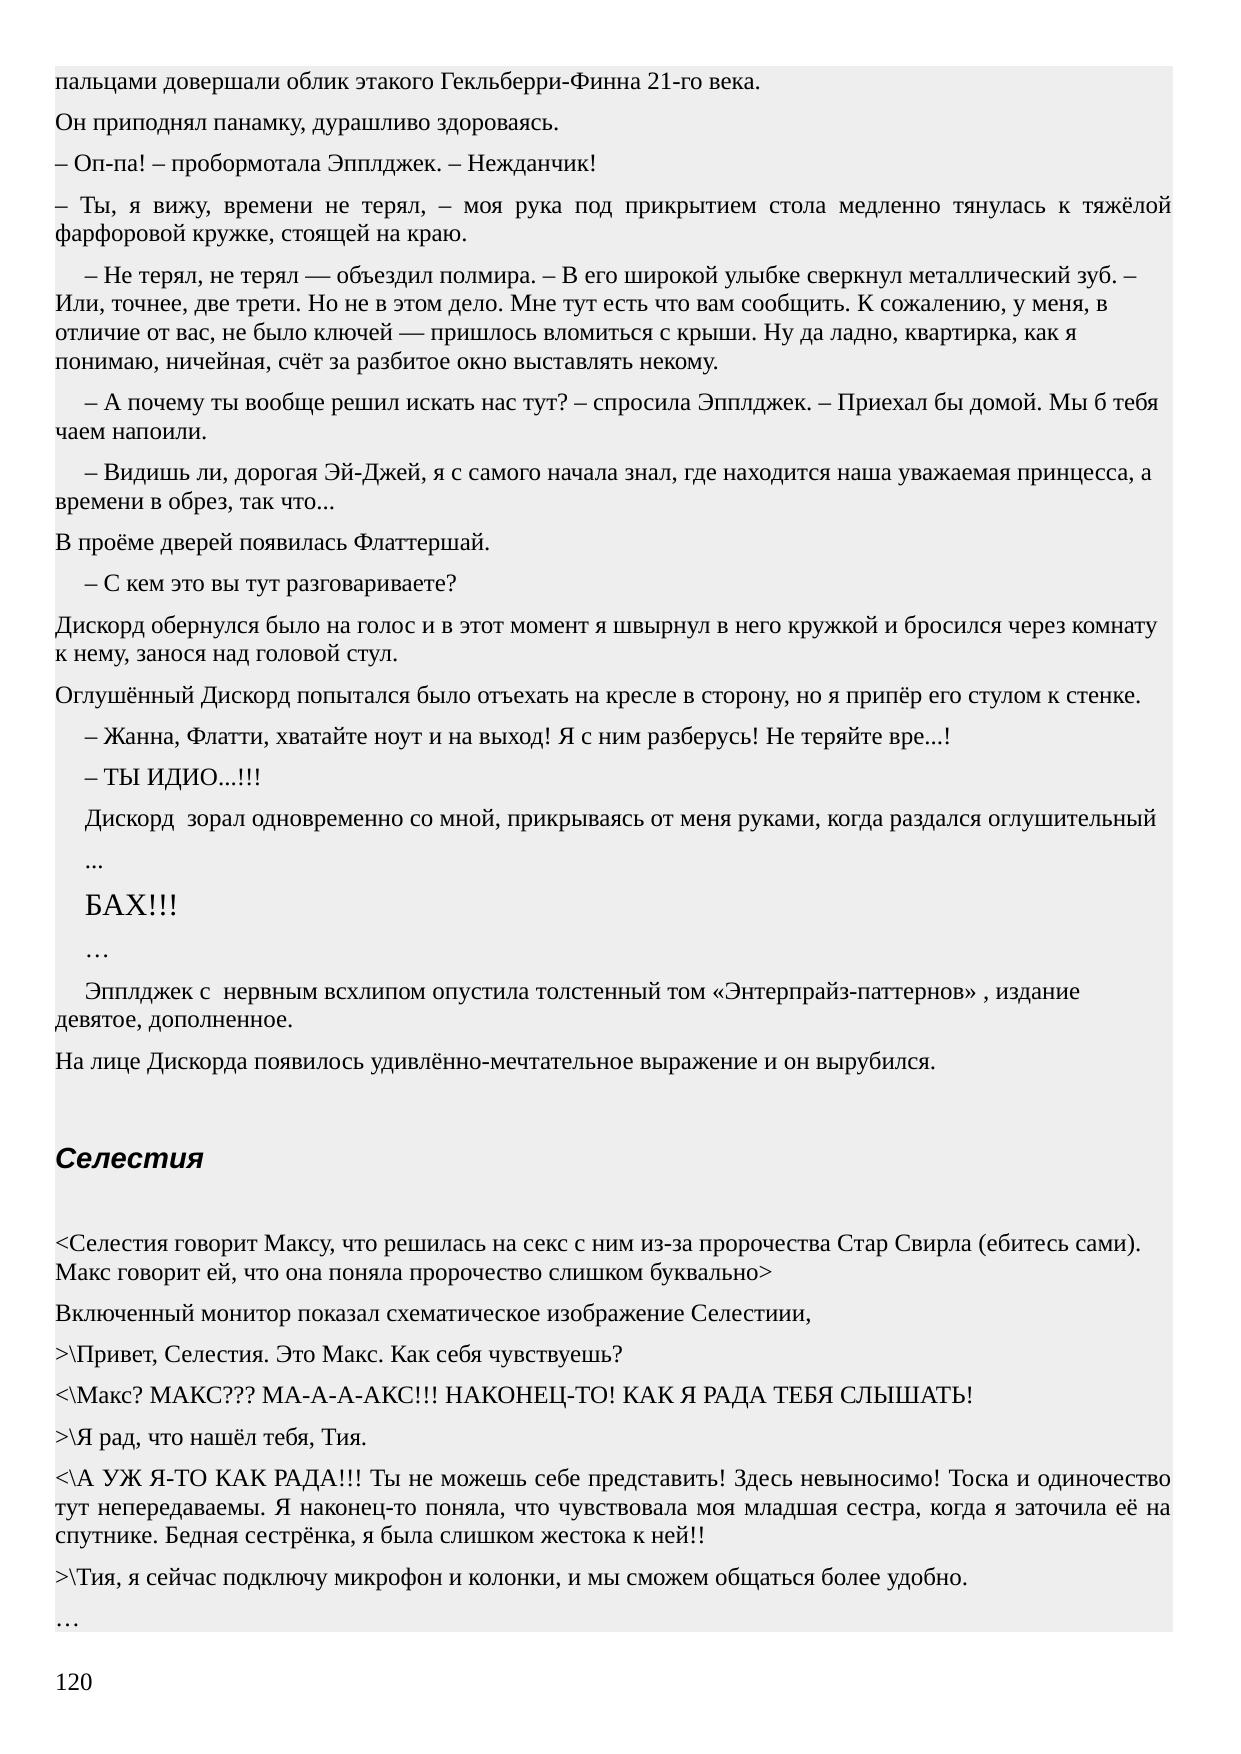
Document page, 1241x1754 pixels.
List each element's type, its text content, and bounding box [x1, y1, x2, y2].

text В проёме дверей появилась Флаттершай. [55, 527, 1173, 556]
text … [55, 934, 1173, 963]
text Дискорд зорал одновременно со мной, прикрываясь от меня руками, когда раздался оглушительный [55, 803, 1173, 832]
text ... [55, 845, 1173, 873]
subtitle Селестия [55, 1141, 1173, 1174]
text >\Привет, Селестия. Это Макс. Как себя чувствуешь? [55, 1339, 1173, 1368]
text >\Тия, я сейчас подключу микрофон и колонки, и мы сможем общаться более удобно. [55, 1562, 1173, 1591]
text <Селестия говорит Максу, что решилась на секс с ним из-за пророчества Стар Свирла (ебитесь сами). Макс говорит ей, что она поняла пророчество слишком буквально> [55, 1228, 1173, 1286]
text – А почему ты вообще решил искать нас тут? – спросила Эпплджек. – Приехал бы домой. Мы б тебя чаем напоили. [55, 387, 1173, 445]
text – Видишь ли, дорогая Эй-Джей, я с самого начала знал, где находится наша уважаемая принцесса, а времени в обрез, так что... [55, 457, 1173, 515]
text >\Я рад, что нашёл тебя, Тия. [55, 1422, 1173, 1451]
text Включенный монитор показал схематическое изображение Селестиии, [55, 1298, 1173, 1327]
text Оглушённый Дискорд попытался было отъехать на кресле в сторону, но я припёр его стулом к стенке. [55, 680, 1173, 708]
text <\А УЖ Я-ТО КАК РАДА!!! Ты не можешь себе представить! Здесь невыносимо! Тоска и одиночество тут непередаваемы. Я наконец-то поняла, что чувствовала моя младшая сестра, когда я заточила её на спутнике. Бедная сестрёнка, я была слишком жестока к ней!! [55, 1463, 1173, 1549]
text – ТЫ ИДИО...!!! [55, 762, 1173, 791]
text На лице Дискорда появилось удивлённо-мечтательное выражение и он вырубился. [55, 1046, 1173, 1074]
text <\Макс? МАКС??? МА-А-А-АКС!!! НАКОНЕЦ-ТО! КАК Я РАДА ТЕБЯ СЛЫШАТЬ! [55, 1381, 1173, 1409]
text … [55, 1603, 1173, 1632]
text БАХ!!! [55, 886, 1173, 922]
text – Не терял, не терял — объездил полмира. – В его широкой улыбке сверкнул металлический зуб. – Или, точнее, две трети. Но не в этом дело. Мне тут есть что вам сообщить. К сожалению, у меня, в отличие от вас, не было ключей — пришлось вломиться с крыши. Ну да ладно, квартирка, как я понимаю, ничейная, счёт за разбитое окно выставлять некому. [55, 260, 1173, 375]
text пальцами довершали облик этакого Гекльберри-Финна 21-го века. [55, 66, 1173, 95]
text Эпплджек с нервным всхлипом опустила толстенный том «Энтерпрайз-паттернов» , издание девятое, дополненное. [55, 976, 1173, 1033]
text – С кем это вы тут разговариваете? [55, 568, 1173, 597]
text – Жанна, Флатти, хватайте ноут и на выход! Я с ним разберусь! Не теряйте вре...! [55, 721, 1173, 750]
list Дискорд обернулся было на голос и в этот момент я швырнул в него кружкой и бросился через комнату к нему, занося над головой стул. [55, 610, 1173, 667]
text – Ты, я вижу, времени не терял, – моя рука под прикрытием стола медленно тянулась к тяжёлой фарфоровой кружке, стоящей на краю. [55, 190, 1173, 247]
text Он приподнял панамку, дурашливо здороваясь. [55, 107, 1173, 136]
text – Оп-па! – пробормотала Эпплджек. – Нежданчик! [55, 148, 1173, 177]
